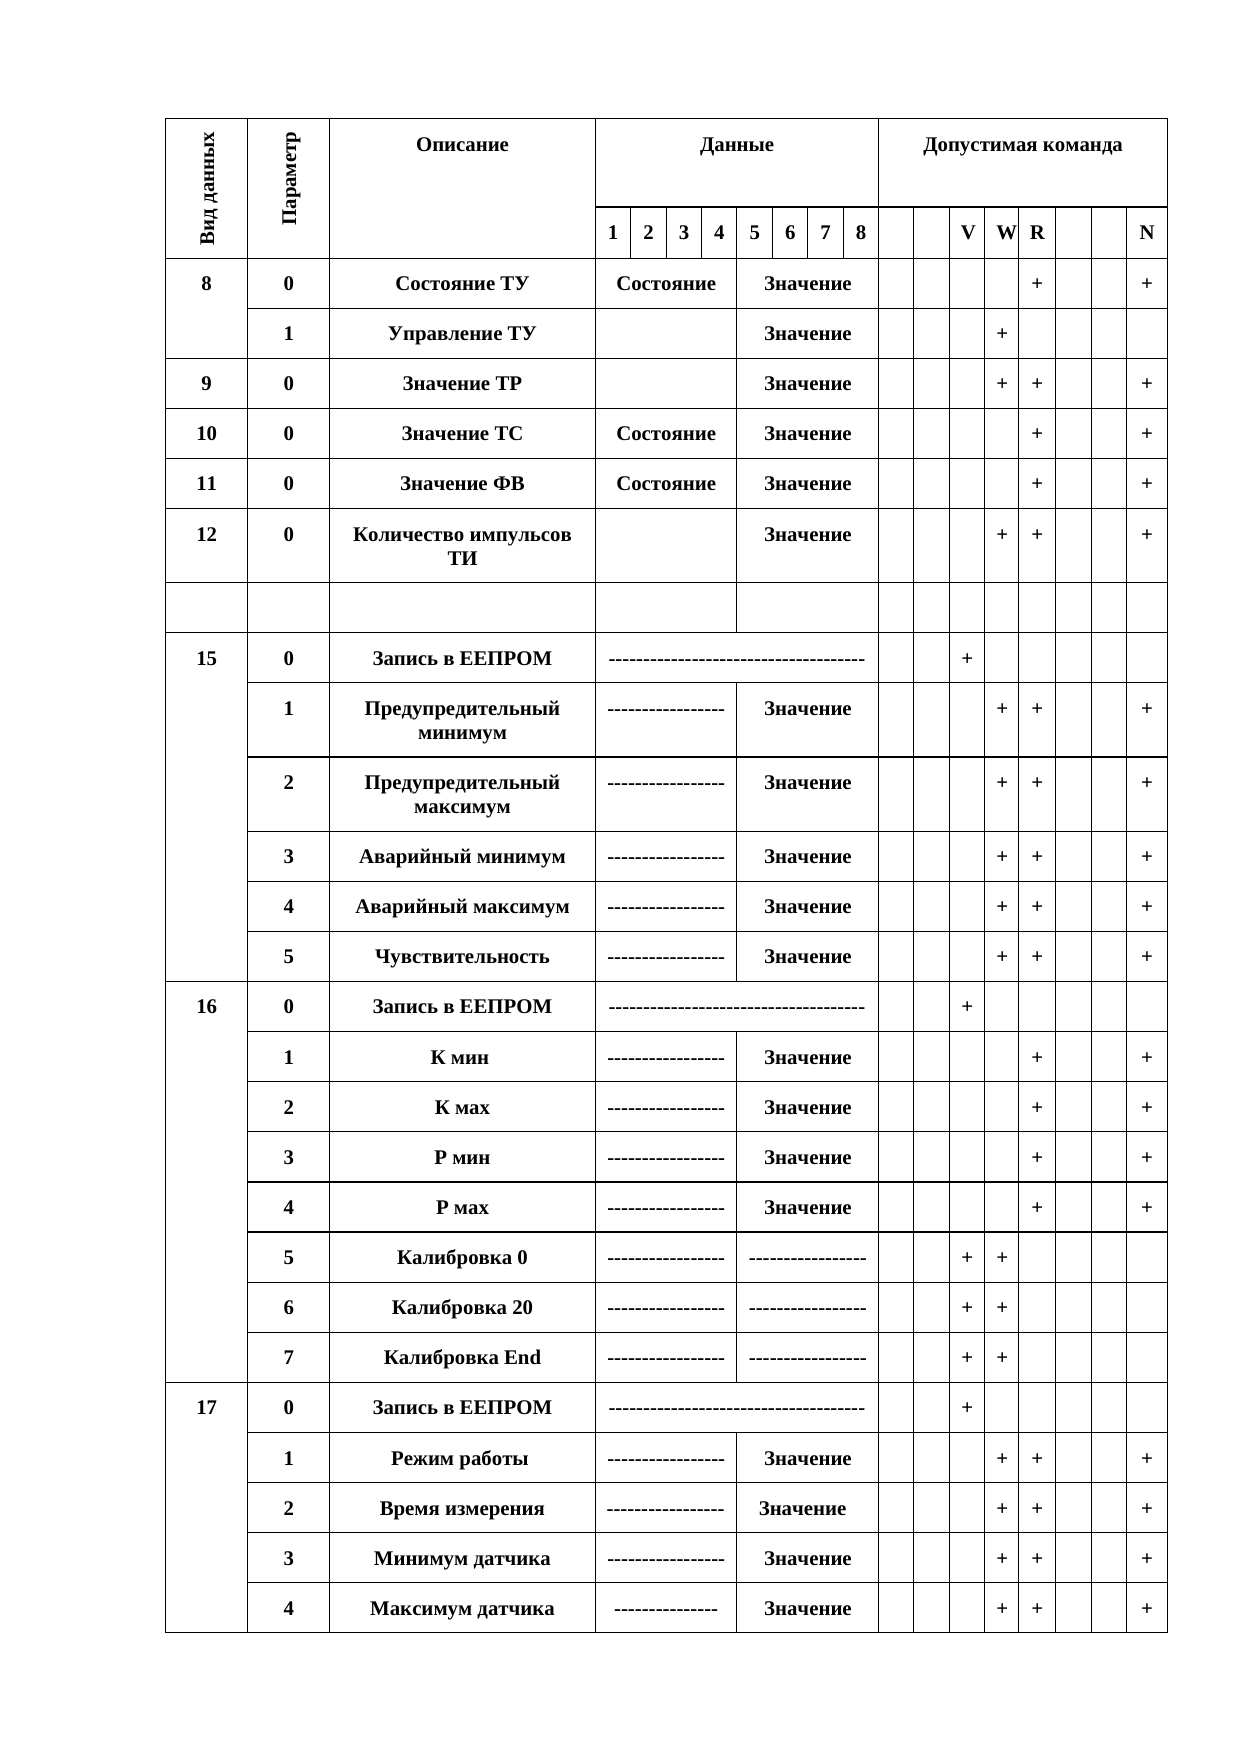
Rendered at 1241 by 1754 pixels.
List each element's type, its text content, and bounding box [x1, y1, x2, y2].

table_cell [914, 633, 949, 682]
table_cell + [985, 1483, 1018, 1532]
table_cell 10 [166, 409, 247, 458]
table_cell [1092, 409, 1126, 458]
table_cell ----------------- [596, 1533, 736, 1582]
table_cell [950, 1533, 984, 1582]
table_cell 2 [248, 1483, 329, 1532]
table_cell Значение ФВ [330, 459, 595, 508]
table_cell [879, 683, 913, 756]
table_cell [1127, 633, 1167, 682]
table_cell Чувствительность [330, 932, 595, 981]
table_cell [985, 633, 1018, 682]
table_cell Состояние [596, 259, 736, 307]
table_cell [1056, 409, 1091, 458]
table_cell [1092, 1583, 1126, 1632]
table_cell [950, 1032, 984, 1081]
table_cell + [1127, 1483, 1167, 1532]
table_cell + [1127, 932, 1167, 981]
table_cell Минимум датчика [330, 1533, 595, 1582]
table_cell [879, 1183, 913, 1231]
table_cell ----------------- [596, 1132, 736, 1181]
table_cell [914, 832, 949, 881]
table_cell [879, 509, 913, 582]
table_cell [1092, 758, 1126, 831]
table_cell [914, 208, 949, 257]
table_cell [914, 1032, 949, 1081]
table_cell [985, 1383, 1018, 1432]
table_cell [914, 1583, 949, 1632]
table_cell [879, 309, 913, 358]
table_cell ----------------- [596, 932, 736, 981]
table_cell Запись в ЕЕПРОМ [330, 982, 595, 1031]
table_cell Значение [737, 832, 878, 881]
table_cell [1127, 583, 1167, 632]
table_cell [950, 683, 984, 756]
table_cell R [1019, 208, 1055, 257]
table_cell [1127, 1283, 1167, 1332]
table_cell + [985, 509, 1018, 582]
table_cell + [1019, 832, 1055, 881]
table_cell [1019, 1333, 1055, 1382]
table_cell [1056, 758, 1091, 831]
table_cell Калибровка 0 [330, 1233, 595, 1282]
table_cell 0 [248, 459, 329, 508]
table_cell [879, 1533, 913, 1582]
table_cell + [1127, 1082, 1167, 1131]
table_cell [1019, 583, 1055, 632]
table_cell [1092, 1483, 1126, 1532]
table_cell [950, 882, 984, 931]
table_cell ----------------- [596, 1433, 736, 1482]
table_cell [914, 683, 949, 756]
table_cell [879, 208, 913, 257]
table_cell + [1127, 832, 1167, 881]
table_cell Аварийный максимум [330, 882, 595, 931]
table_cell [1056, 1533, 1091, 1582]
table_cell [1056, 1383, 1091, 1432]
table_cell + [1019, 1132, 1055, 1181]
table_cell [1056, 832, 1091, 881]
table_cell [914, 882, 949, 931]
table_cell [950, 832, 984, 881]
table_cell + [1127, 1183, 1167, 1231]
table_cell [879, 259, 913, 307]
table_cell + [1127, 1032, 1167, 1081]
table_cell [1092, 683, 1126, 756]
table_cell [1056, 982, 1091, 1031]
table_cell [330, 583, 595, 632]
table_cell + [1127, 1132, 1167, 1181]
table_cell [914, 583, 949, 632]
table_cell + [1127, 683, 1167, 756]
table_cell ----------------- [596, 1333, 736, 1382]
table_cell [1092, 1433, 1126, 1482]
table_cell 2 [248, 1082, 329, 1131]
table_cell + [1019, 1483, 1055, 1532]
table_cell [879, 1283, 913, 1332]
table_cell 15 [166, 633, 247, 981]
table_cell Значение [737, 1183, 878, 1231]
table_cell + [1019, 409, 1055, 458]
table_cell [950, 409, 984, 458]
table_cell [914, 459, 949, 508]
table_cell Значение [737, 1082, 878, 1131]
table_cell --------------- [596, 1583, 736, 1632]
table_cell 0 [248, 633, 329, 682]
table_cell + [1019, 359, 1055, 408]
table_cell Состояние [596, 459, 736, 508]
table_cell Значение [737, 882, 878, 931]
table_cell [914, 1383, 949, 1432]
table_cell [1127, 982, 1167, 1031]
table_cell [914, 259, 949, 307]
table_cell Время измерения [330, 1483, 595, 1532]
table_cell Калибровка End [330, 1333, 595, 1382]
table_cell [879, 758, 913, 831]
table_cell Значение [737, 259, 878, 307]
table_cell [950, 583, 984, 632]
table_cell + [985, 309, 1018, 358]
table_cell [879, 982, 913, 1031]
table_cell [879, 1333, 913, 1382]
table_cell [1092, 1233, 1126, 1282]
table_cell [1019, 1233, 1055, 1282]
table_cell [1056, 1032, 1091, 1081]
table_cell [914, 1183, 949, 1231]
table_cell Значение [737, 1533, 878, 1582]
table_cell [879, 633, 913, 682]
table_cell + [1019, 509, 1055, 582]
table_cell 9 [166, 359, 247, 408]
table_cell 5 [248, 932, 329, 981]
table_cell [950, 459, 984, 508]
table_cell [950, 758, 984, 831]
table_cell 0 [248, 509, 329, 582]
table_cell + [1127, 359, 1167, 408]
table_cell [1092, 1183, 1126, 1231]
table_cell + [985, 832, 1018, 881]
table_cell [950, 1583, 984, 1632]
table_cell ----------------- [596, 683, 736, 756]
table_cell Значение [737, 359, 878, 408]
table_cell Значение ТР [330, 359, 595, 408]
table_cell 17 [166, 1383, 247, 1632]
table_cell Состояние [596, 409, 736, 458]
table_cell + [1019, 1433, 1055, 1482]
table_cell + [1127, 259, 1167, 307]
table_cell [596, 359, 736, 408]
table_cell ----------------- [737, 1333, 878, 1382]
table_cell 1 [248, 1032, 329, 1081]
table_cell [1056, 882, 1091, 931]
table_cell [1092, 1032, 1126, 1081]
table_cell 3 [667, 208, 701, 257]
table_cell 6 [248, 1283, 329, 1332]
table_cell 7 [248, 1333, 329, 1382]
table_cell [985, 1132, 1018, 1181]
table_cell [1092, 459, 1126, 508]
table_cell ----------------- [596, 1283, 736, 1332]
table_cell + [985, 758, 1018, 831]
table_cell + [1019, 1583, 1055, 1632]
table_cell ------------------------------------- [596, 633, 878, 682]
table_cell [1092, 982, 1126, 1031]
table_cell [879, 1383, 913, 1432]
table_cell + [985, 932, 1018, 981]
table_cell + [1127, 1533, 1167, 1582]
table_cell 0 [248, 359, 329, 408]
table_cell [1092, 359, 1126, 408]
table_cell + [985, 1333, 1018, 1382]
table_cell + [985, 1533, 1018, 1582]
table_cell 7 [808, 208, 843, 257]
table_cell 12 [166, 509, 247, 582]
table_cell Запись в ЕЕПРОМ [330, 633, 595, 682]
table_cell [1092, 259, 1126, 307]
table_cell + [950, 1233, 984, 1282]
table_cell [950, 259, 984, 307]
table_cell ------------------------------------- [596, 982, 878, 1031]
table_cell [1056, 1333, 1091, 1382]
table_cell + [1019, 1082, 1055, 1131]
table_cell [1092, 583, 1126, 632]
table_cell Запись в ЕЕПРОМ [330, 1383, 595, 1432]
table_cell ----------------- [596, 1233, 736, 1282]
table_header Описание [330, 119, 595, 257]
table_cell [1056, 509, 1091, 582]
table_cell [879, 832, 913, 881]
table_cell ----------------- [596, 832, 736, 881]
table_cell Максимум датчика [330, 1583, 595, 1632]
table_cell [1092, 1333, 1126, 1382]
table_cell + [1127, 409, 1167, 458]
table_cell [1056, 1433, 1091, 1482]
table_cell [1056, 1183, 1091, 1231]
table_cell [1056, 1233, 1091, 1282]
table_cell [1056, 1132, 1091, 1181]
table_cell + [985, 1433, 1018, 1482]
table_cell [879, 1082, 913, 1131]
table_cell Режим работы [330, 1433, 595, 1482]
table_cell + [950, 1383, 984, 1432]
table_cell 5 [737, 208, 772, 257]
table_cell [879, 409, 913, 458]
table_cell 5 [248, 1233, 329, 1282]
table_cell Калибровка 20 [330, 1283, 595, 1332]
table_cell [596, 509, 736, 582]
table_cell Значение [737, 758, 878, 831]
table_cell [914, 1533, 949, 1582]
table_cell Количество импульсов ТИ [330, 509, 595, 582]
table_cell [950, 509, 984, 582]
table_cell [1127, 309, 1167, 358]
table_cell ----------------- [596, 1032, 736, 1081]
table_header Параметр [248, 119, 329, 257]
table_cell [1092, 882, 1126, 931]
table_cell P мах [330, 1183, 595, 1231]
table_cell 0 [248, 982, 329, 1031]
table_cell [950, 1132, 984, 1181]
table_cell + [1127, 758, 1167, 831]
table_cell [985, 1032, 1018, 1081]
table_cell Значение [737, 1032, 878, 1081]
table_cell [985, 259, 1018, 307]
table_cell [985, 1082, 1018, 1131]
table_cell [1019, 982, 1055, 1031]
table_cell 0 [248, 409, 329, 458]
table_cell 4 [248, 1183, 329, 1231]
table_cell [1056, 359, 1091, 408]
table_cell + [1019, 1032, 1055, 1081]
table_cell 6 [773, 208, 807, 257]
table_cell [879, 1233, 913, 1282]
table_cell [914, 509, 949, 582]
table_cell [1092, 1533, 1126, 1582]
table_cell + [1127, 1583, 1167, 1632]
table_cell [1056, 633, 1091, 682]
table_cell Состояние ТУ [330, 259, 595, 307]
table_cell [1092, 1082, 1126, 1131]
table_cell [879, 1583, 913, 1632]
table_cell К мах [330, 1082, 595, 1131]
table_cell [1056, 459, 1091, 508]
table_cell 4 [248, 1583, 329, 1632]
table_header Данные [596, 119, 878, 206]
table_cell [1056, 1483, 1091, 1532]
table_cell + [1127, 882, 1167, 931]
table_cell [1056, 1583, 1091, 1632]
table_cell 4 [248, 882, 329, 931]
table_cell [879, 932, 913, 981]
table_cell [914, 1233, 949, 1282]
table_cell [914, 409, 949, 458]
table_cell 0 [248, 259, 329, 307]
table_cell [914, 1483, 949, 1532]
table_cell 1 [596, 208, 630, 257]
table_cell [950, 1082, 984, 1131]
table_cell [1092, 1132, 1126, 1181]
table_cell 3 [248, 1132, 329, 1181]
table_cell [1056, 259, 1091, 307]
table_cell + [1019, 1533, 1055, 1582]
table_cell 3 [248, 1533, 329, 1582]
table_cell [1056, 309, 1091, 358]
table_cell [914, 982, 949, 1031]
table_cell ----------------- [737, 1233, 878, 1282]
table_cell Управление ТУ [330, 309, 595, 358]
table_cell + [950, 1333, 984, 1382]
table_cell 1 [248, 683, 329, 756]
table_cell + [1019, 1183, 1055, 1231]
table_cell Значение [737, 683, 878, 756]
table_cell + [950, 982, 984, 1031]
table_cell [879, 1483, 913, 1532]
table_cell Значение [737, 1433, 878, 1482]
table_cell [879, 583, 913, 632]
table_cell + [1019, 683, 1055, 756]
table_cell [1056, 1283, 1091, 1332]
table_cell [914, 1433, 949, 1482]
table_cell [950, 1183, 984, 1231]
table_cell [985, 1183, 1018, 1231]
table_cell [879, 459, 913, 508]
table_cell [914, 932, 949, 981]
table_cell ----------------- [596, 882, 736, 931]
table_cell [950, 932, 984, 981]
table_cell [1127, 1233, 1167, 1282]
table_cell Значение [737, 509, 878, 582]
table_cell V [950, 208, 984, 257]
table_cell Значение [737, 409, 878, 458]
table_cell + [950, 1283, 984, 1332]
table_cell [985, 982, 1018, 1031]
table_header Вид данных [166, 119, 247, 257]
table_cell [1092, 509, 1126, 582]
table_cell [914, 1082, 949, 1131]
table_cell [950, 309, 984, 358]
table_cell К мин [330, 1032, 595, 1081]
table_cell [1092, 932, 1126, 981]
table_cell P мин [330, 1132, 595, 1181]
table_cell [248, 583, 329, 632]
table_cell + [985, 882, 1018, 931]
table_cell Значение [737, 932, 878, 981]
table_cell ----------------- [596, 758, 736, 831]
table_cell Предупредительный максимум [330, 758, 595, 831]
table_cell [1056, 932, 1091, 981]
table_cell [1056, 1082, 1091, 1131]
table_cell Значение [737, 1483, 878, 1532]
table_cell ------------------------------------- [596, 1383, 878, 1432]
table_cell + [985, 1283, 1018, 1332]
table_cell + [1019, 259, 1055, 307]
table_cell [950, 1433, 984, 1482]
table_cell [1056, 583, 1091, 632]
table_cell N [1127, 208, 1167, 257]
table_cell [914, 359, 949, 408]
table_cell 11 [166, 459, 247, 508]
table_cell [879, 1132, 913, 1181]
table_cell [1056, 208, 1091, 257]
table_cell [1092, 1283, 1126, 1332]
table_cell [879, 1433, 913, 1482]
table_cell [1019, 1283, 1055, 1332]
table_cell [1127, 1383, 1167, 1432]
table_cell + [1019, 882, 1055, 931]
table_cell [166, 583, 247, 632]
table_cell 1 [248, 309, 329, 358]
table_header Допустимая команда [879, 119, 1167, 206]
table_cell + [985, 683, 1018, 756]
table_cell [879, 359, 913, 408]
table_cell [596, 309, 736, 358]
table_cell [914, 1132, 949, 1181]
table_cell [879, 882, 913, 931]
table_cell 2 [248, 758, 329, 831]
table_cell Значение [737, 309, 878, 358]
table_cell [950, 359, 984, 408]
table_cell 2 [631, 208, 666, 257]
table_cell W [985, 208, 1018, 257]
table_cell [914, 309, 949, 358]
table_cell [1056, 683, 1091, 756]
table_cell 3 [248, 832, 329, 881]
table_cell Значение [737, 1132, 878, 1181]
table_cell + [985, 1583, 1018, 1632]
table_cell + [985, 1233, 1018, 1282]
table_cell Предупредительный минимум [330, 683, 595, 756]
table_cell [985, 459, 1018, 508]
table_cell ----------------- [596, 1483, 736, 1532]
table_cell [1019, 1383, 1055, 1432]
table_cell [914, 1333, 949, 1382]
table_cell ----------------- [596, 1183, 736, 1231]
table_cell Значение ТС [330, 409, 595, 458]
table_cell + [950, 633, 984, 682]
table_cell + [1019, 932, 1055, 981]
table_cell [985, 409, 1018, 458]
table_cell 0 [248, 1383, 329, 1432]
table_cell ----------------- [737, 1283, 878, 1332]
table_cell [1092, 309, 1126, 358]
table_cell [985, 583, 1018, 632]
table_cell [914, 758, 949, 831]
table_cell Значение [737, 459, 878, 508]
table_cell [1092, 1383, 1126, 1432]
table_cell [1019, 309, 1055, 358]
table_cell [1092, 832, 1126, 881]
table_cell 8 [166, 259, 247, 358]
table_cell 16 [166, 982, 247, 1382]
table_cell 8 [844, 208, 878, 257]
table_cell + [1019, 758, 1055, 831]
table_cell [879, 1032, 913, 1081]
table_cell + [1019, 459, 1055, 508]
table_cell 1 [248, 1433, 329, 1482]
table_cell [737, 583, 878, 632]
table_cell + [1127, 1433, 1167, 1482]
table_cell [1019, 633, 1055, 682]
table_cell ----------------- [596, 1082, 736, 1131]
table_cell [1127, 1333, 1167, 1382]
table_cell + [1127, 459, 1167, 508]
table_cell [914, 1283, 949, 1332]
table_cell [596, 583, 736, 632]
table_cell + [1127, 509, 1167, 582]
table_cell 4 [702, 208, 736, 257]
table_cell [1092, 208, 1126, 257]
table_cell [950, 1483, 984, 1532]
table_cell Значение [737, 1583, 878, 1632]
table_cell + [985, 359, 1018, 408]
table_cell Аварийный минимум [330, 832, 595, 881]
table_cell [1092, 633, 1126, 682]
